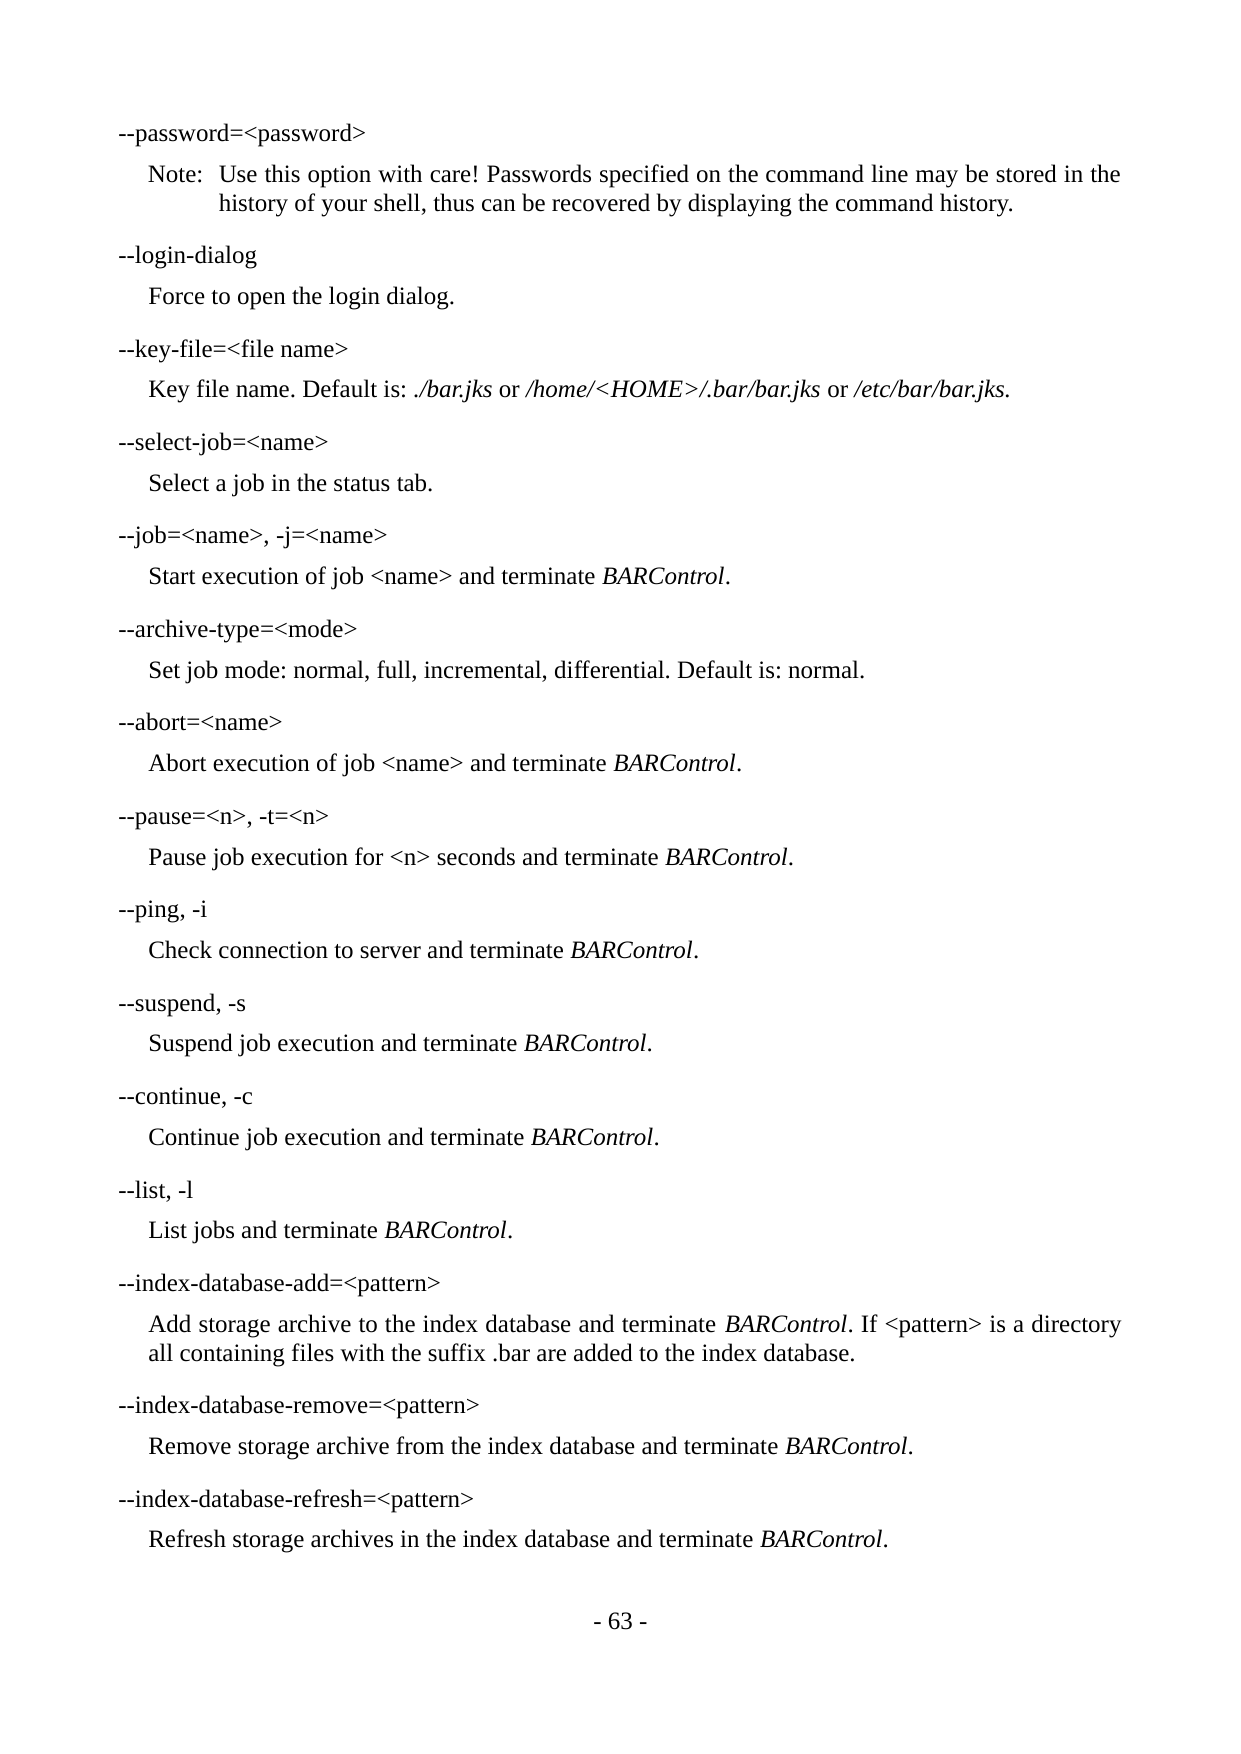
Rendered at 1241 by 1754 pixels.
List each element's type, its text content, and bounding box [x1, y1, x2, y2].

title --suspend, -s [118, 988, 1122, 1017]
title --key-file=<file name> [118, 334, 1122, 362]
text Continue job execution and terminate BARControl. [148, 1122, 1122, 1151]
text Set job mode: normal, full, incremental, differential. Default is: normal. [148, 655, 1122, 683]
title --index-database-refresh=<pattern> [118, 1484, 1122, 1512]
text Select a job in the status tab. [148, 468, 1122, 497]
title --ping, -i [118, 894, 1122, 923]
title --job=<name>, -j=<name> [118, 521, 1122, 549]
title --archive-type=<mode> [118, 614, 1122, 643]
text Refresh storage archives in the index database and terminate BARControl. [148, 1524, 1122, 1553]
text Check connection to server and terminate BARControl. [148, 935, 1122, 964]
title --list, -l [118, 1175, 1122, 1203]
title ‑‑password=<password> [118, 118, 1122, 147]
title --index-database-remove=<pattern> [118, 1390, 1122, 1419]
text Force to open the login dialog. [148, 281, 1122, 310]
text Pause job execution for <n> seconds and terminate BARControl. [148, 842, 1122, 870]
text Suspend job execution and terminate BARControl. [148, 1028, 1122, 1057]
title --index-database-add=<pattern> [118, 1268, 1122, 1297]
text Abort execution of job <name> and terminate BARControl. [148, 748, 1122, 777]
title --select-job=<name> [118, 427, 1122, 456]
title --abort=<name> [118, 707, 1122, 736]
text Key file name. Default is: ./bar.jks or /home/<HOME>/.bar/bar.jks or /etc/bar/bar.jks. [148, 374, 1122, 403]
text Start execution of job <name> and terminate BARControl. [148, 561, 1122, 590]
text List jobs and terminate BARControl. [148, 1215, 1122, 1244]
text Note: Use this option with care! Passwords specified on the command line may be stored in the history of your shell, thus can be recovered by displaying the command history. [148, 159, 1122, 216]
title --login-dialog [118, 240, 1122, 269]
title --pause=<n>, -t=<n> [118, 801, 1122, 830]
title --continue, -c [118, 1081, 1122, 1110]
text Remove storage archive from the index database and terminate BARControl. [148, 1431, 1122, 1460]
text Add storage archive to the index database and terminate BARControl. If <pattern> is a directory all containing files with the suffix .bar are added to the index database. [148, 1309, 1122, 1366]
